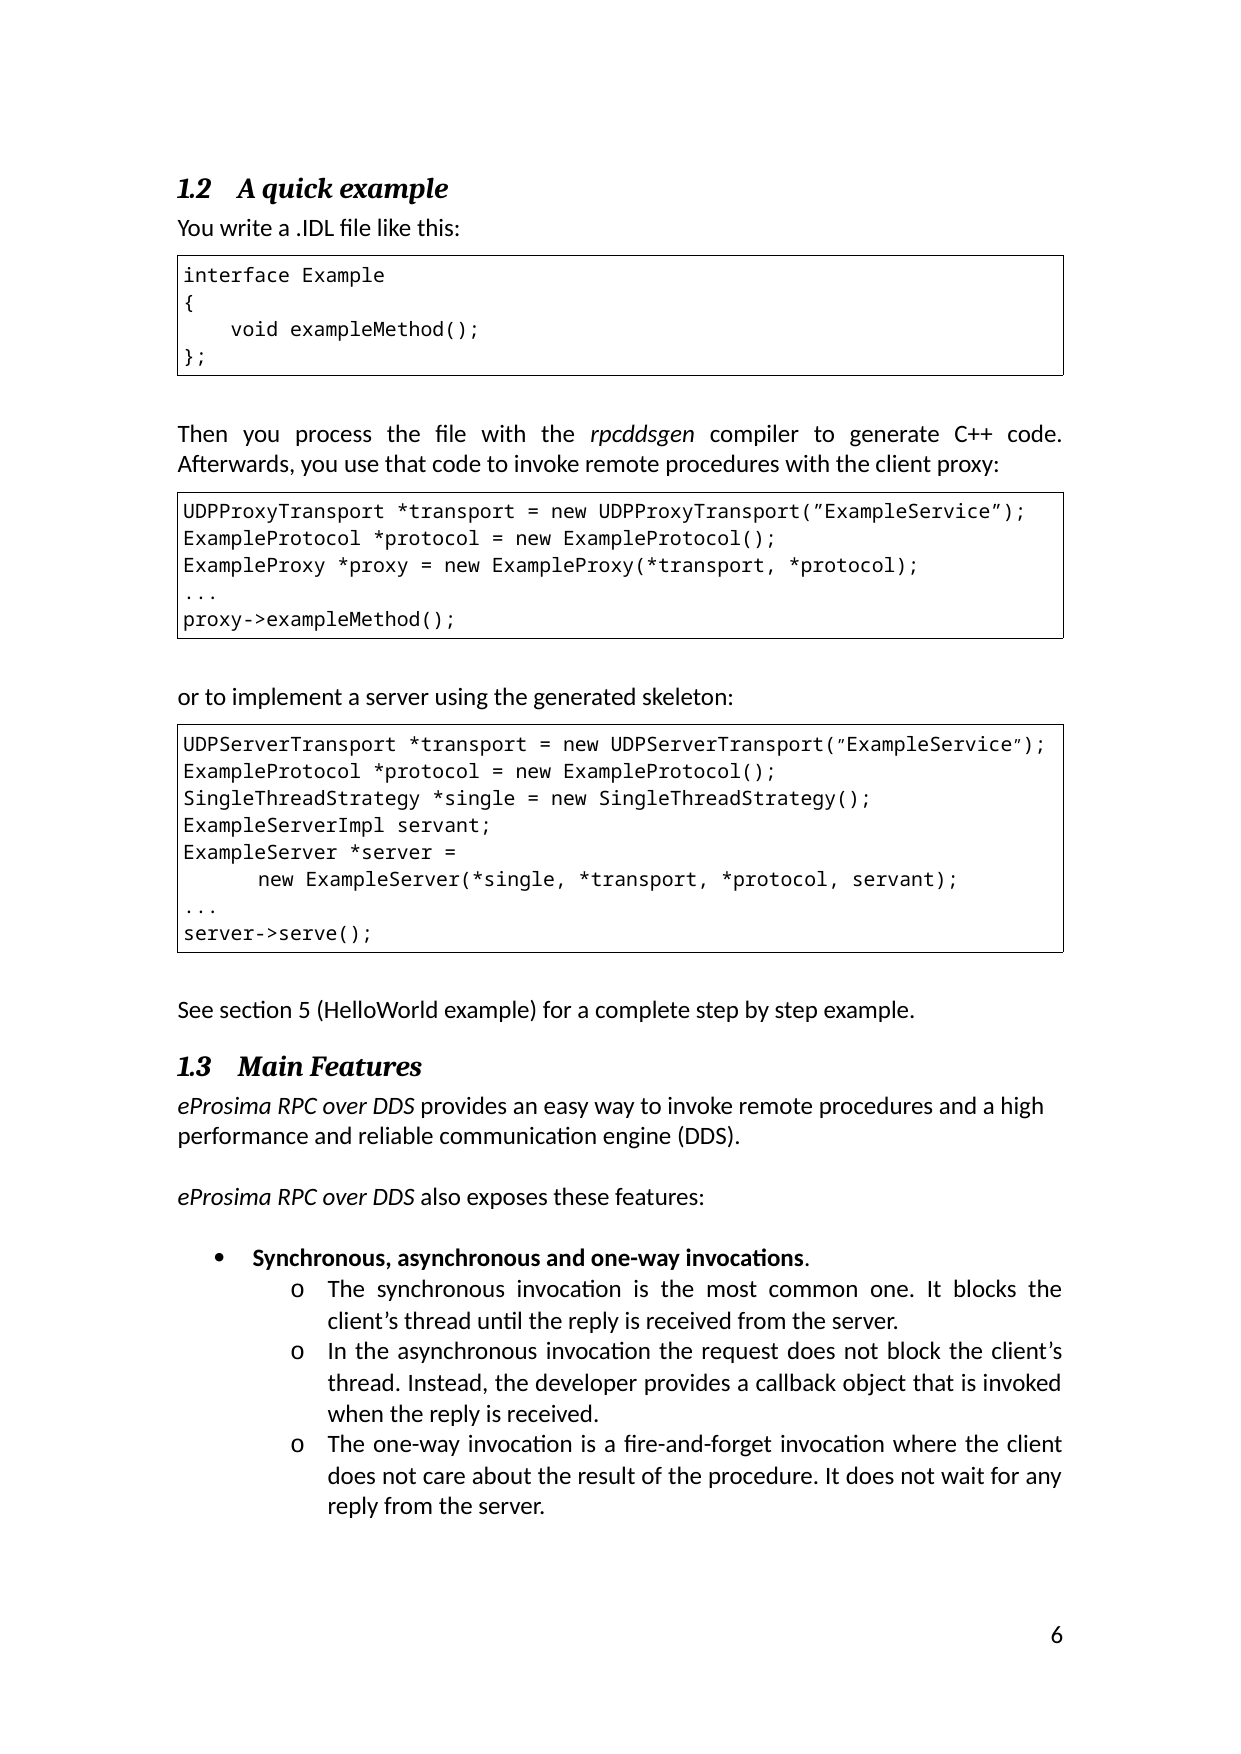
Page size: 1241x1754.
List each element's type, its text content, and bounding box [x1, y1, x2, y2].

list The one-way invocation is a fire-and-forget invocation where the client does not care about the result of the procedure. It does not wait for any reply from the server. [290, 1428, 1063, 1521]
subtitle Main Features [177, 1050, 1063, 1084]
list Synchronous, asynchronous and one-way invocations. [215, 1243, 1063, 1273]
text You write a .IDL file like this: [177, 212, 1063, 243]
table_header UDPServerTransport *transport = new UDPServerTransport(”ExampleService”); ExampleProtocol *protocol = new ExampleProtocol(); SingleThreadStrategy *single = new SingleThreadStrategy(); ExampleServerImpl servant; ExampleServer *server = new ExampleServer(*single, *transport, *protocol, servant); ... server->serve(); [178, 725, 1063, 952]
table_header UDPProxyTransport *transport = new UDPProxyTransport(”ExampleService”); ExampleProtocol *protocol = new ExampleProtocol(); ExampleProxy *proxy = new ExampleProxy(*transport, *protocol); ... proxy->exampleMethod(); [178, 493, 1063, 638]
list The synchronous invocation is the most common one. It blocks the client’s thread until the reply is received from the server. [290, 1273, 1063, 1335]
subtitle A quick example [177, 173, 1063, 206]
text Then you process the file with the rpcddsgen compiler to generate C++ code. Afterwards, you use that code to invoke remote procedures with the client proxy: [177, 418, 1063, 479]
list eProsima RPC over DDS provides an easy way to invoke remote procedures and a high performance and reliable communication engine (DDS). [177, 1090, 1063, 1151]
text or to implement a server using the generated skeleton: [177, 681, 1063, 712]
table_header interface Example { void exampleMethod(); }; [178, 256, 1063, 375]
list In the asynchronous invocation the request does not block the client’s thread. Instead, the developer provides a callback object that is invoked when the reply is received. [290, 1335, 1063, 1428]
list eProsima RPC over DDS also exposes these features: [177, 1182, 1063, 1212]
text See section 5 (HelloWorld example) for a complete step by step example. [177, 995, 1063, 1025]
